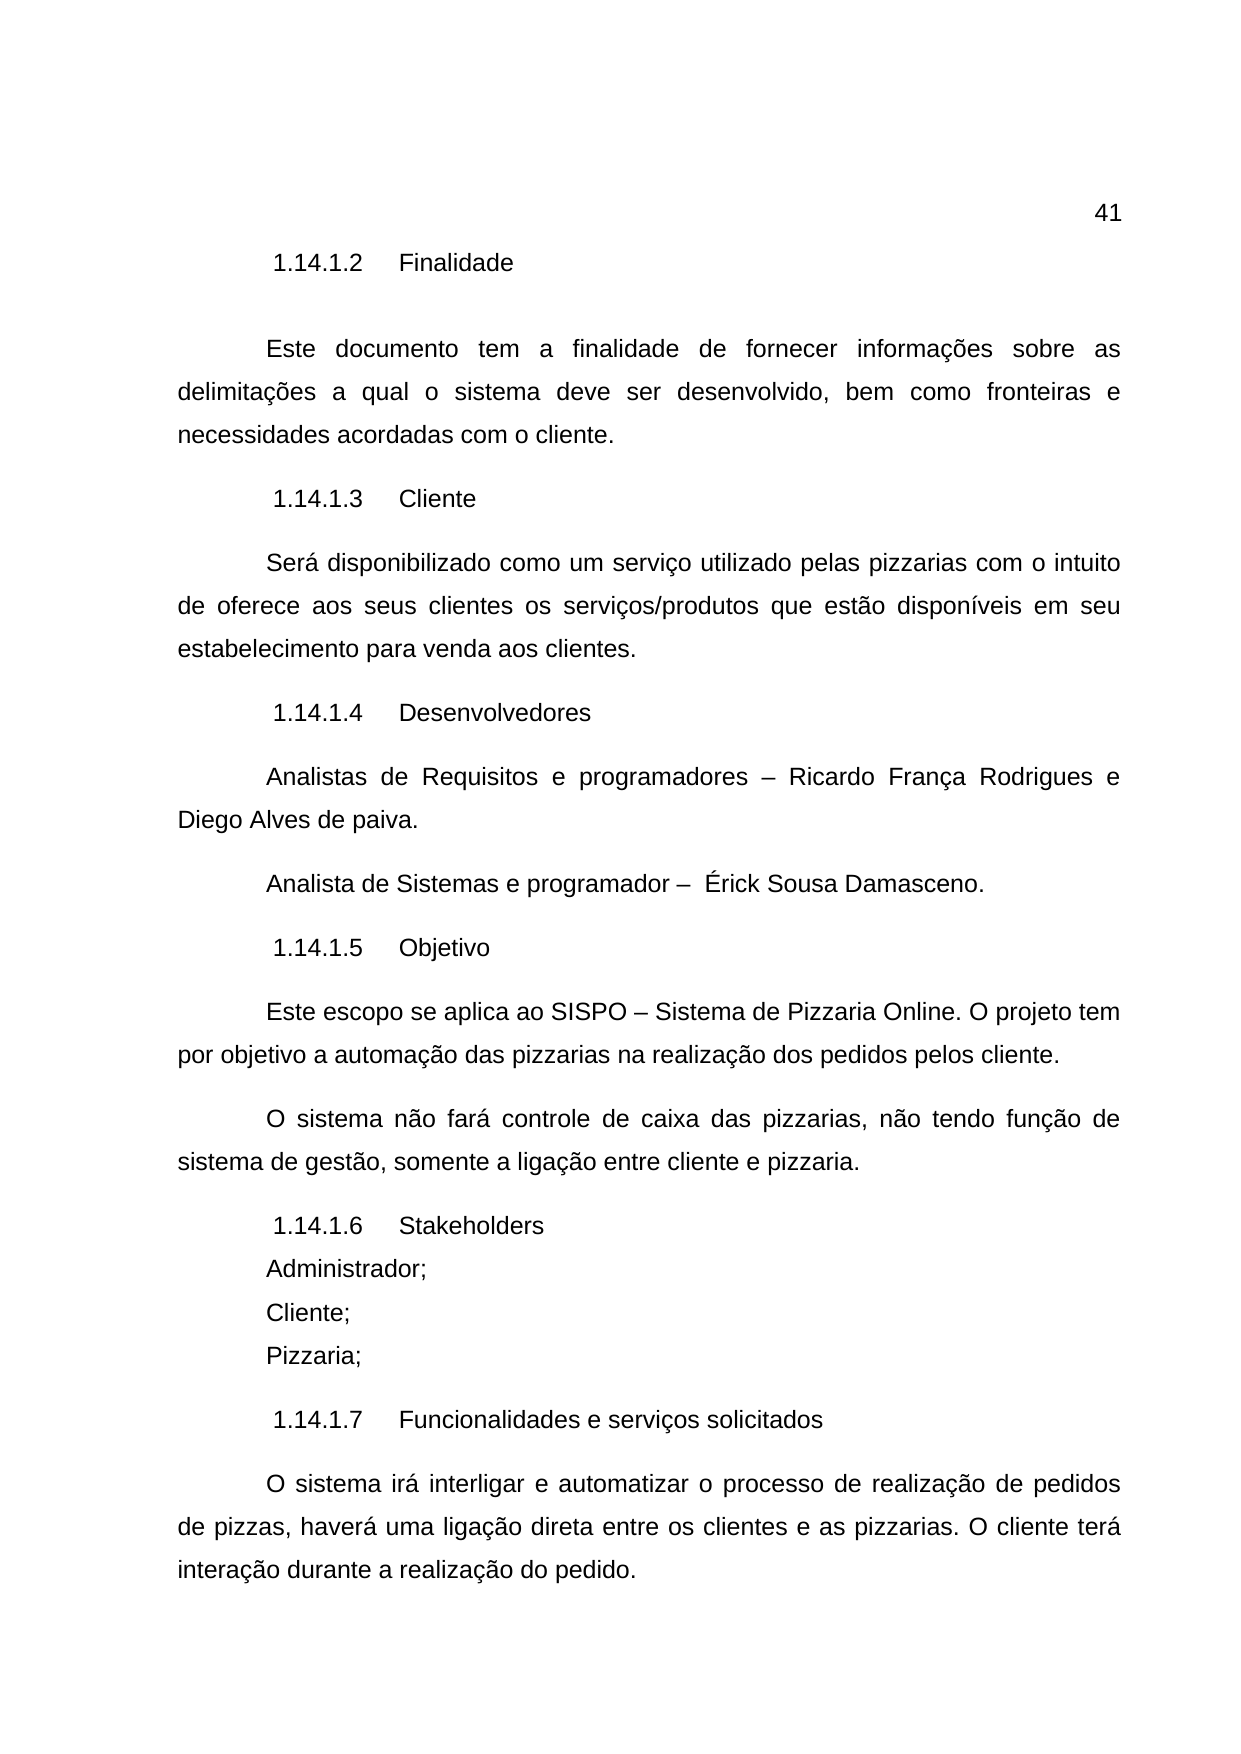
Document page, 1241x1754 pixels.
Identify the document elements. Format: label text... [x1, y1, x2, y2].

subtitle Stakeholders [266, 1211, 1122, 1240]
text O sistema não fará controle de caixa das pizzarias, não tendo função de sistema de gestão, somente a ligação entre cliente e pizzaria. [177, 1104, 1122, 1176]
subtitle Finalidade [266, 248, 1122, 276]
text Pizzaria; [177, 1341, 1122, 1369]
text Analistas de Requisitos e programadores – Ricardo França Rodrigues e Diego Alves de paiva. [177, 762, 1122, 834]
subtitle Desenvolvedores [266, 698, 1122, 727]
text Cliente; [177, 1298, 1122, 1326]
subtitle Cliente [266, 484, 1122, 513]
text Analista de Sistemas e programador – Érick Sousa Damasceno. [177, 869, 1122, 898]
subtitle Objetivo [266, 933, 1122, 962]
text Este escopo se aplica ao SISPO – Sistema de Pizzaria Online. O projeto tem por objetivo a automação das pizzarias na realização dos pedidos pelos cliente. [177, 997, 1122, 1069]
subtitle Funcionalidades e serviços solicitados [266, 1405, 1122, 1433]
text Este documento tem a finalidade de fornecer informações sobre as delimitações a qual o sistema deve ser desenvolvido, bem como fronteiras e necessidades acordadas com o cliente. [177, 334, 1122, 449]
text O sistema irá interligar e automatizar o processo de realização de pedidos de pizzas, haverá uma ligação direta entre os clientes e as pizzarias. O cliente terá interação durante a realização do pedido. [177, 1469, 1122, 1584]
text Será disponibilizado como um serviço utilizado pelas pizzarias com o intuito de oferece aos seus clientes os serviços/produtos que estão disponíveis em seu estabelecimento para venda aos clientes. [177, 548, 1122, 663]
text Administrador; [177, 1254, 1122, 1283]
